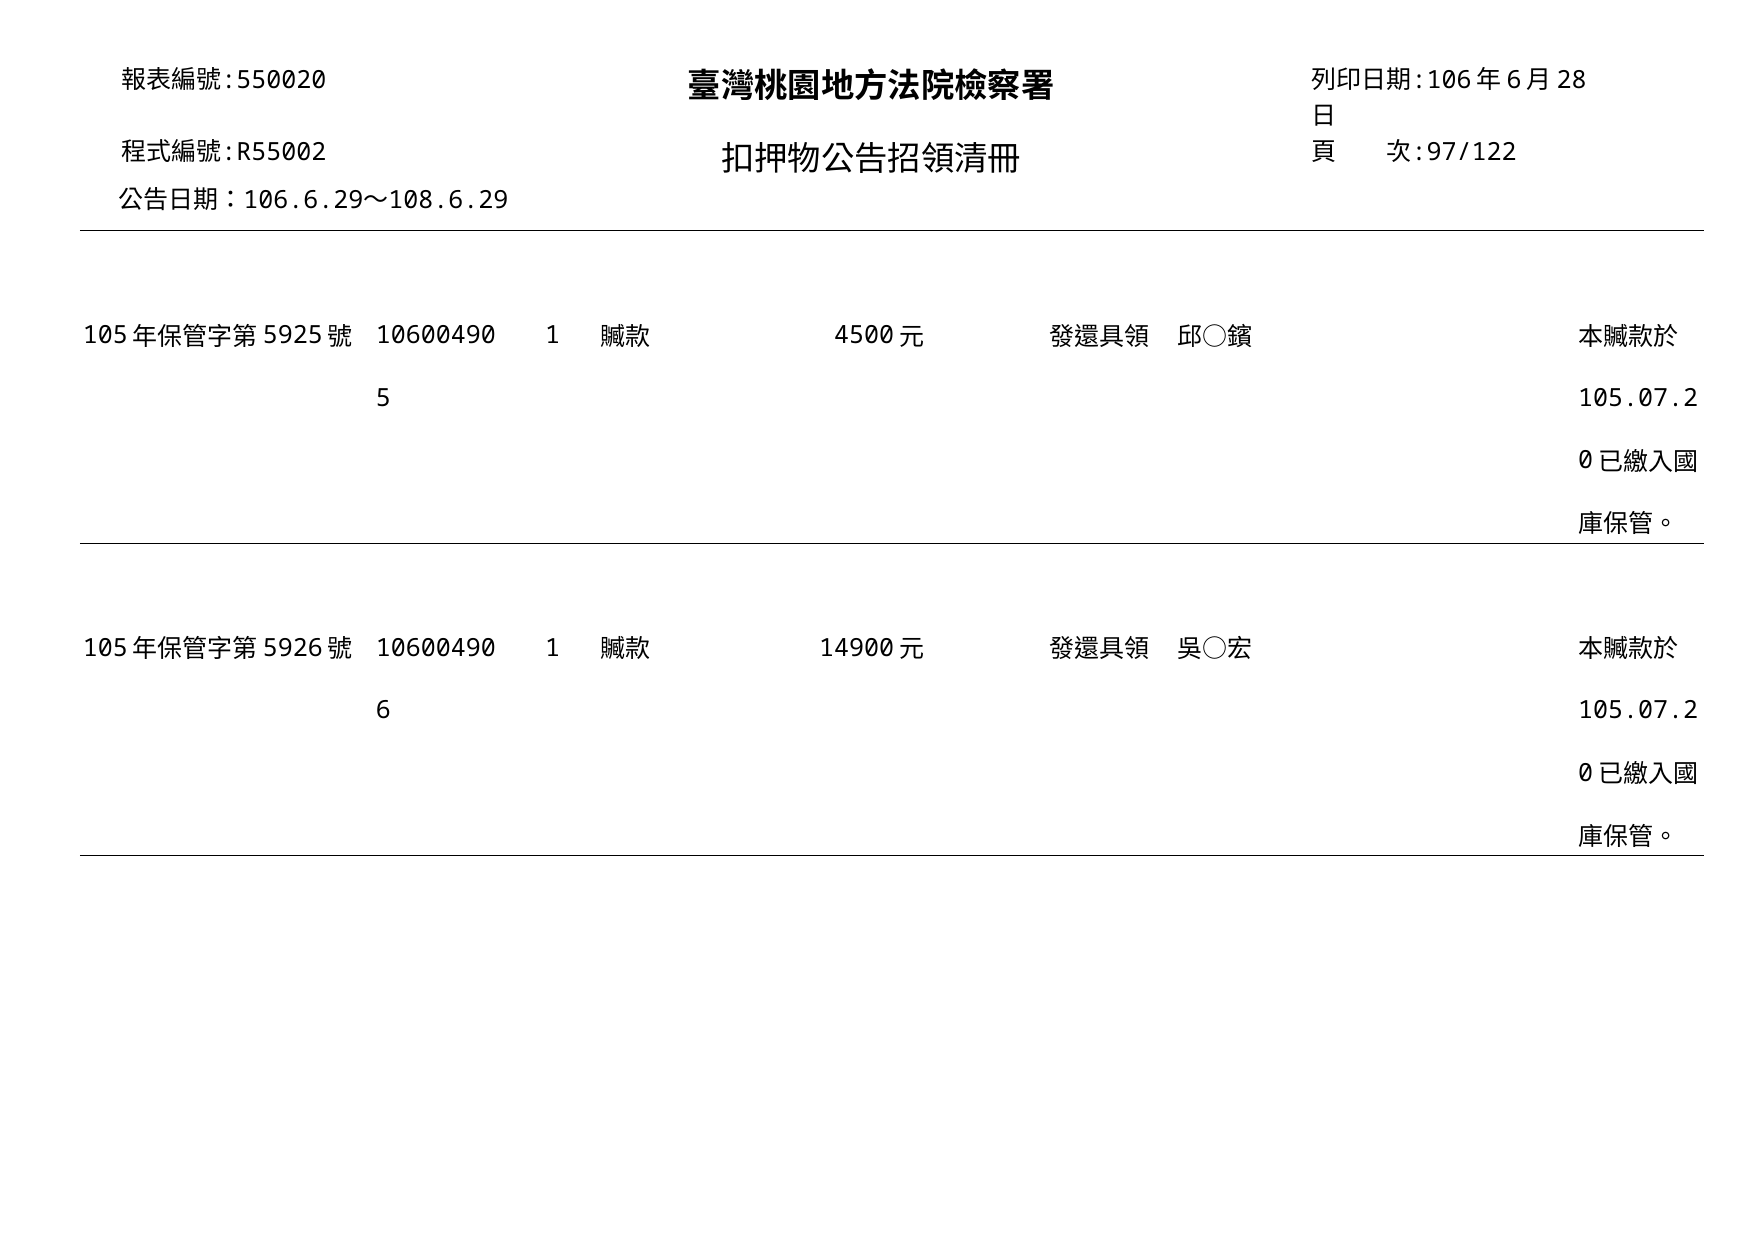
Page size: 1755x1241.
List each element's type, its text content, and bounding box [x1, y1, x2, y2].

table_cell 贓款 [597, 544, 807, 855]
table_cell 發還具領 [1046, 231, 1175, 542]
table_cell [927, 231, 1046, 542]
table_cell 106004906 [373, 544, 507, 855]
table_cell 吳○宏 [1175, 544, 1317, 855]
table_cell 邱○鑌 [1175, 231, 1317, 542]
table_cell 發還具領 [1046, 544, 1175, 855]
table_cell 本贓款於105.07.20已繳入國庫保管。 [1575, 544, 1704, 855]
table_cell [1317, 231, 1575, 542]
table_cell 贓款 [597, 231, 807, 542]
table_cell [1317, 544, 1575, 855]
table_cell 本贓款於105.07.20已繳入國庫保管。 [1575, 231, 1704, 542]
table_cell 14900元 [808, 544, 927, 855]
table_cell 1 [507, 544, 597, 855]
table_cell 4500元 [808, 231, 927, 542]
table_cell 106004905 [373, 231, 507, 542]
table_cell 1 [507, 231, 597, 542]
table_cell 105年保管字第5925號 [80, 231, 373, 542]
table_cell [927, 544, 1046, 855]
table_cell 105年保管字第5926號 [80, 544, 373, 855]
